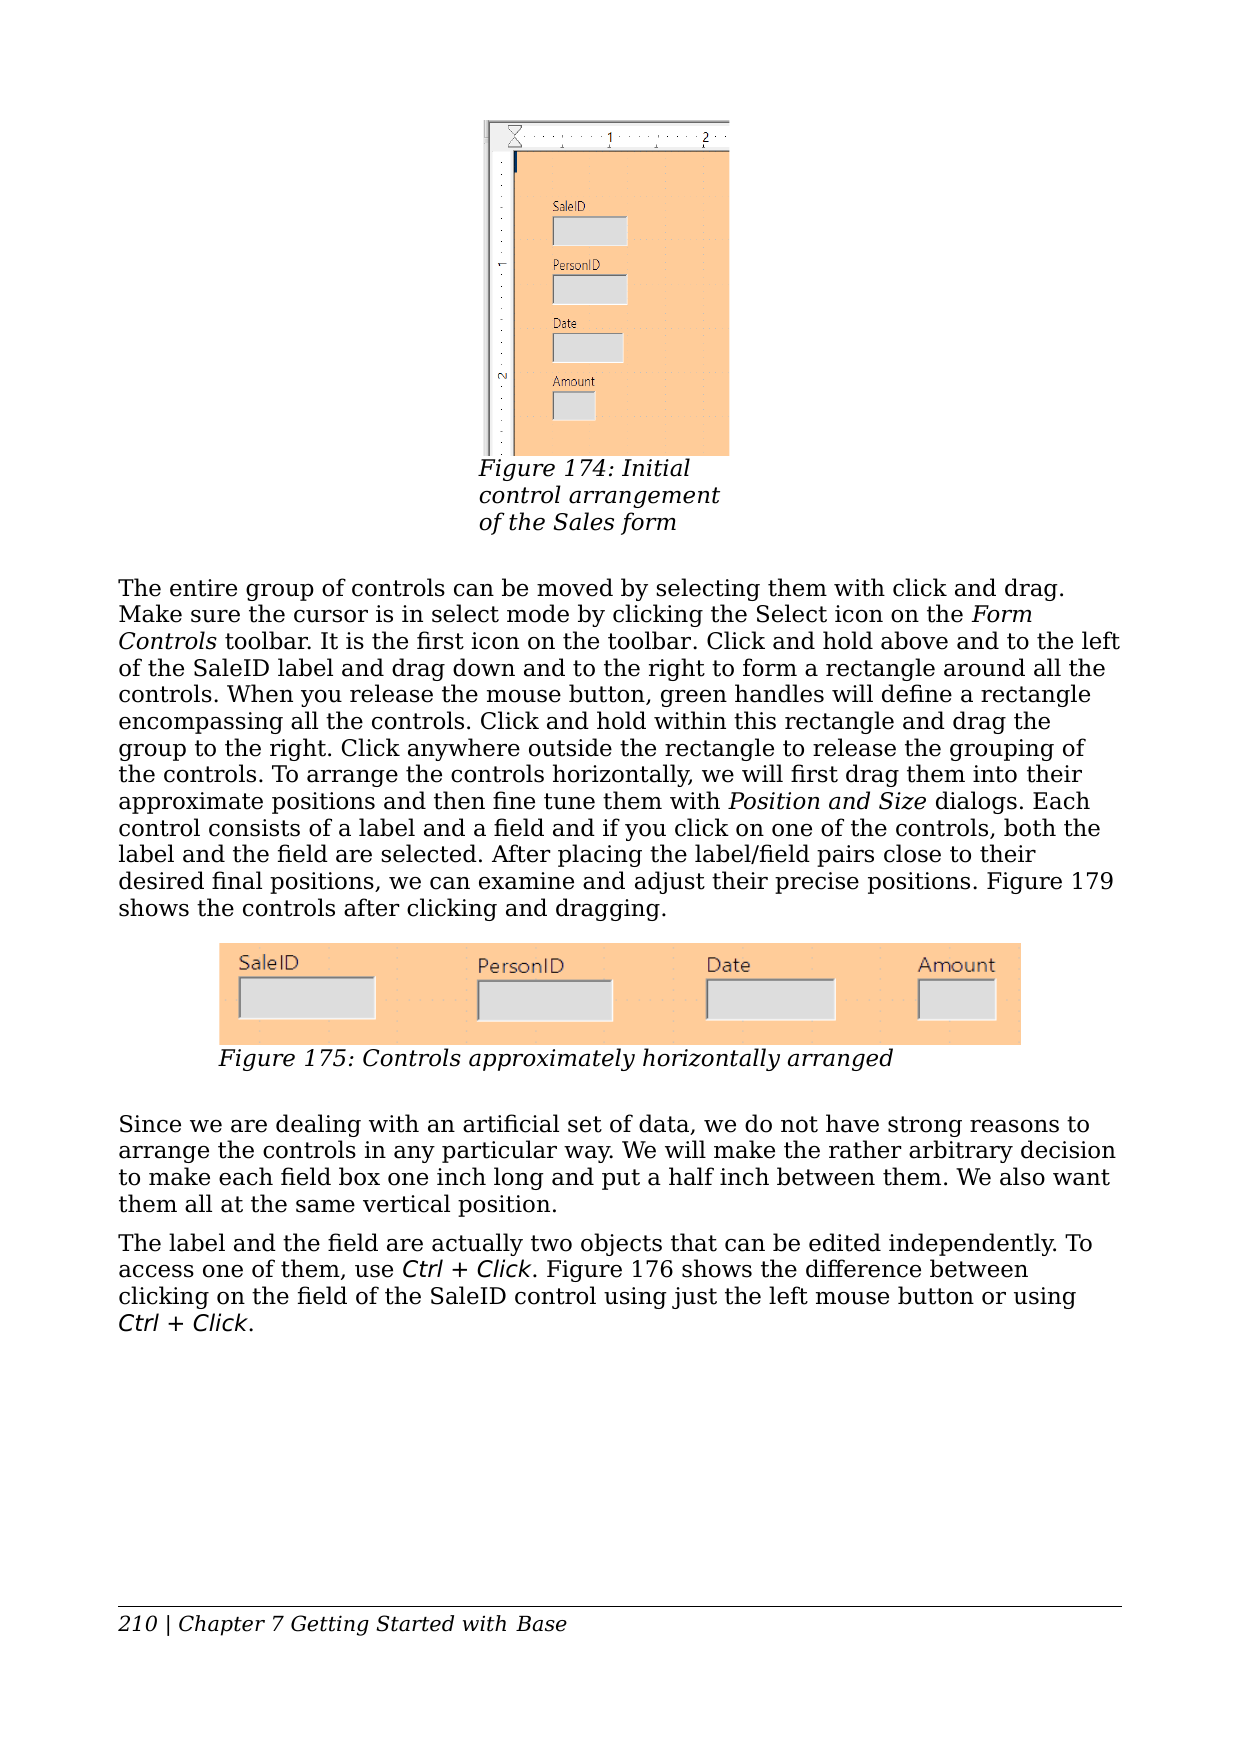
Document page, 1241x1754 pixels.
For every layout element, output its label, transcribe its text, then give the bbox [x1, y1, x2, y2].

text The label and the field are actually two objects that can be edited independently. To access one of them, use Ctrl + Click. Figure 176 shows the difference between clicking on the field of the SaleID control using just the left mouse button or using Ctrl + Click. [118, 1230, 1122, 1337]
text Since we are dealing with an artificial set of data, we do not have strong reasons to arrange the controls in any particular way. We will make the rather arbitrary decision to make each field box one inch long and put a half inch between them. We also want them all at the same vertical position. [118, 1111, 1122, 1217]
picture [219, 943, 1021, 1045]
text The entire group of controls can be moved by selecting them with click and drag. Make sure the cursor is in select mode by clicking the Select icon on the Form Controls toolbar. It is the first icon on the toolbar. Click and hold above and to the left of the SaleID label and drag down and to the right to form a rectangle around all the controls. When you release the mouse button, green handles will define a rectangle encompassing all the controls. Click and hold within this rectangle and drag the group to the right. Click anywhere outside the rectangle to release the grouping of the controls. To arrange the controls horizontally, we will first drag them into their approximate positions and then fine tune them with Position and Size dialogs. Each control consists of a label and a field and if you click on one of the controls, both the label and the field are selected. After placing the label/field pairs close to their desired final positions, we can examine and adjust their precise positions. Figure 179 shows the controls after clicking and dragging. [118, 575, 1122, 921]
text Figure 175: Controls approximately horizontally arranged [219, 1042, 1022, 1072]
picture [483, 120, 730, 456]
text Figure 174: Initial control arrangement of the Sales form [479, 453, 729, 536]
